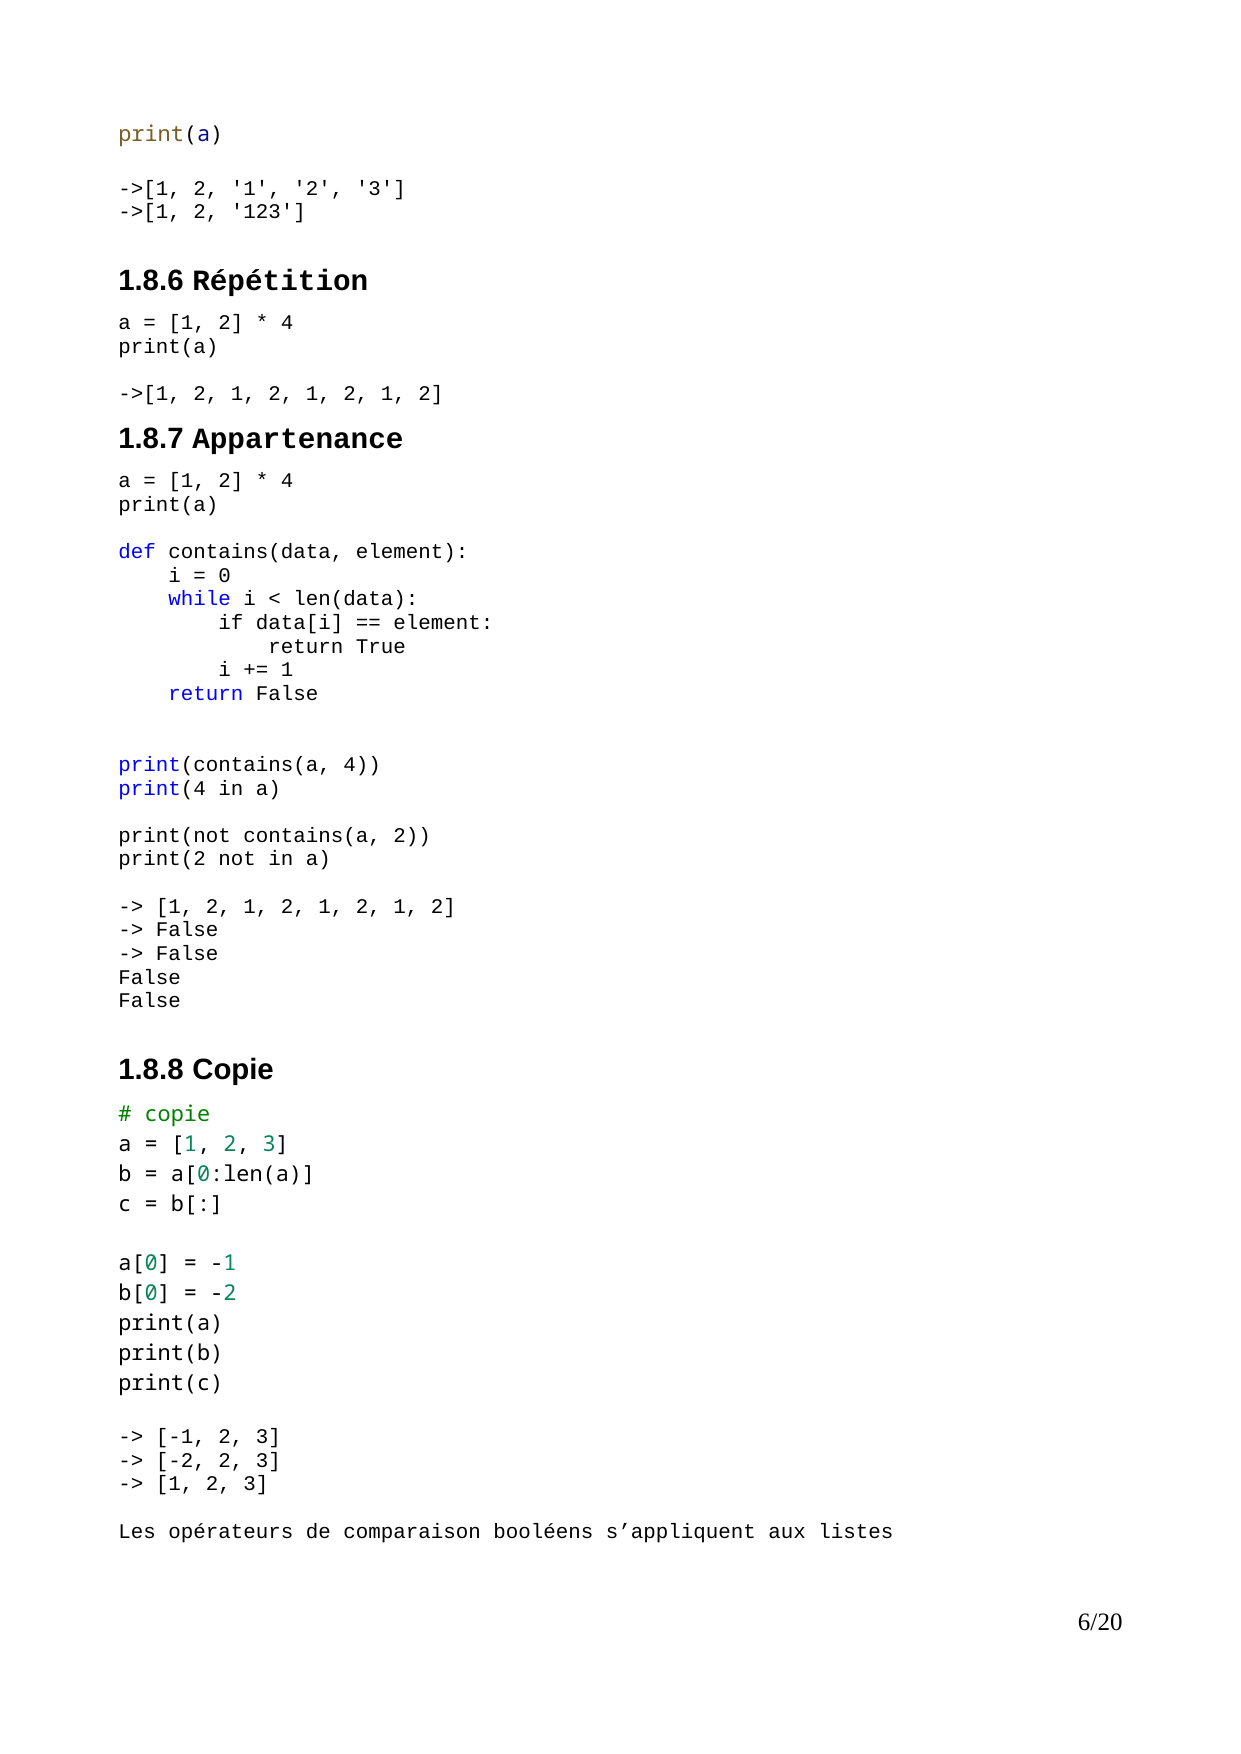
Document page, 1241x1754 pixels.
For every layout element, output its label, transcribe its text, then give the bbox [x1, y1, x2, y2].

text Les opérateurs de comparaison booléens s’appliquent aux listes [118, 1521, 1122, 1544]
text a = [1, 2] * 4 [118, 470, 1122, 494]
text print(a) [118, 336, 1122, 359]
text False [118, 967, 1122, 990]
text a = [1, 2, 3] [118, 1128, 1122, 1158]
text print(a) [118, 118, 1122, 148]
text a[0] = -1 [118, 1247, 1122, 1277]
text -> [-1, 2, 3] [118, 1426, 1122, 1450]
text print(a) [118, 1307, 1122, 1337]
text print(4 in a) [118, 777, 1122, 801]
text -> False [118, 919, 1122, 943]
text c = b[:] [118, 1188, 1122, 1218]
text ->[1, 2, '1', '2', '3'] [118, 178, 1122, 201]
text a = [1, 2] * 4 [118, 312, 1122, 336]
subtitle Répétition [118, 263, 1122, 299]
text return True [118, 636, 1122, 659]
text ->[1, 2, '123'] [118, 201, 1122, 225]
text b[0] = -2 [118, 1277, 1122, 1307]
text while i < len(data): [118, 588, 1122, 612]
subtitle Appartenance [118, 421, 1122, 458]
text def contains(data, element): [118, 541, 1122, 565]
text print(2 not in a) [118, 848, 1122, 872]
text -> [1, 2, 1, 2, 1, 2, 1, 2] [118, 896, 1122, 919]
text -> [-2, 2, 3] [118, 1450, 1122, 1473]
text False [118, 990, 1122, 1014]
text ->[1, 2, 1, 2, 1, 2, 1, 2] [118, 383, 1122, 407]
text print(c) [118, 1366, 1122, 1396]
text b = a[0:len(a)] [118, 1158, 1122, 1188]
text return False [118, 683, 1122, 707]
text -> [1, 2, 3] [118, 1473, 1122, 1497]
text i = 0 [118, 565, 1122, 588]
text i += 1 [118, 659, 1122, 683]
text # copie [118, 1098, 1122, 1128]
text print(a) [118, 494, 1122, 517]
subtitle Copie [118, 1052, 1122, 1086]
text -> False [118, 943, 1122, 967]
text print(not contains(a, 2)) [118, 825, 1122, 848]
text if data[i] == element: [118, 612, 1122, 636]
text print(b) [118, 1337, 1122, 1366]
text print(contains(a, 4)) [118, 754, 1122, 777]
